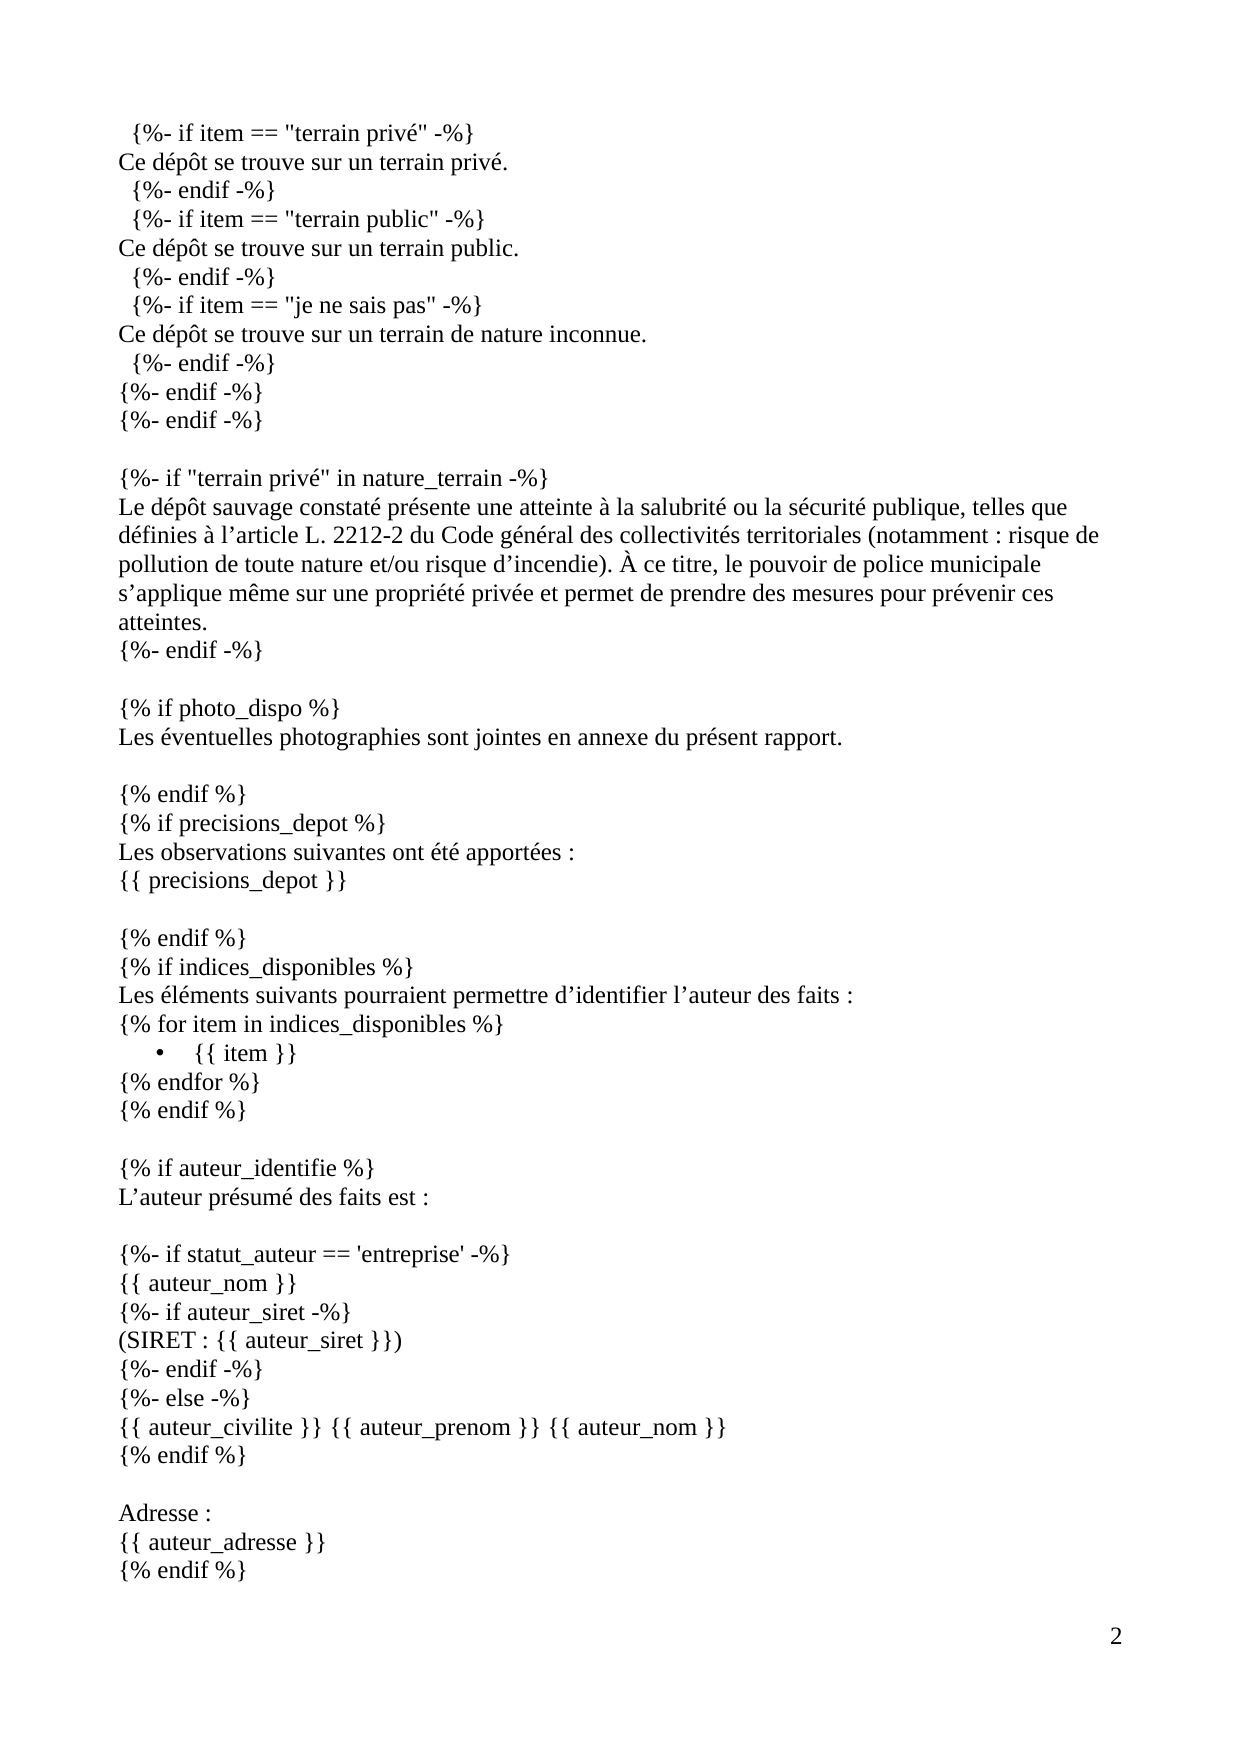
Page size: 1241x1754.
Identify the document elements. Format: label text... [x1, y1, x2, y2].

text {%- if item == "terrain public" -%} [118, 204, 1122, 233]
text {{ precisions_depot }} [118, 866, 1122, 894]
text L’auteur présumé des faits est : [118, 1182, 1122, 1211]
text {{ auteur_civilite }} {{ auteur_prenom }} {{ auteur_nom }} [118, 1412, 1122, 1441]
text {% for item in indices_disponibles %} [118, 1009, 1122, 1038]
text Le dépôt sauvage constaté présente une atteinte à la salubrité ou la sécurité publique, telles que définies à l’article L. 2212-2 du Code général des collectivités territoriales (notamment : risque de pollution de toute nature et/ou risque d’incendie). À ce titre, le pouvoir de police municipale s’applique même sur une propriété privée et permet de prendre des mesures pour prévenir ces atteintes. [118, 492, 1122, 636]
text {%- endif -%} [118, 1354, 1122, 1383]
text Adresse : [118, 1498, 1122, 1527]
text {%- endif -%} [118, 176, 1122, 204]
text {%- endif -%} [118, 262, 1122, 291]
text {% if precisions_depot %} [118, 808, 1122, 837]
text {%- if auteur_siret -%} [118, 1297, 1122, 1326]
text {% endif %} [118, 1556, 1122, 1584]
text {%- endif -%} [118, 348, 1122, 377]
text {%- else -%} [118, 1383, 1122, 1412]
text {%- endif -%} [118, 377, 1122, 406]
text {%- endif -%} [118, 406, 1122, 434]
text {%- if "terrain privé" in nature_terrain -%} [118, 463, 1122, 492]
text {% endif %} [118, 1441, 1122, 1469]
text {%- if statut_auteur == 'entreprise' -%} [118, 1239, 1122, 1268]
text Ce dépôt se trouve sur un terrain public. [118, 233, 1122, 262]
text {% if photo_dispo %} [118, 693, 1122, 722]
text Les éléments suivants pourraient permettre d’identifier l’auteur des faits : [118, 981, 1122, 1009]
text {% if auteur_identifie %} [118, 1153, 1122, 1182]
text {%- if item == "je ne sais pas" -%} [118, 291, 1122, 319]
text {{ auteur_nom }} [118, 1268, 1122, 1297]
text {%- endif -%} [118, 636, 1122, 664]
list {{ item }} [156, 1038, 1122, 1067]
text {%- if item == "terrain privé" -%} [118, 118, 1122, 147]
text (SIRET : {{ auteur_siret }}) [118, 1326, 1122, 1354]
text {% endif %} [118, 923, 1122, 952]
text {% if indices_disponibles %} [118, 952, 1122, 981]
text Les observations suivantes ont été apportées : [118, 837, 1122, 866]
text {{ auteur_adresse }} [118, 1527, 1122, 1556]
text Ce dépôt se trouve sur un terrain privé. [118, 147, 1122, 176]
text {% endif %} [118, 779, 1122, 808]
text {% endif %} [118, 1096, 1122, 1124]
text Ce dépôt se trouve sur un terrain de nature inconnue. [118, 319, 1122, 348]
text {% endfor %} [118, 1067, 1122, 1096]
text Les éventuelles photographies sont jointes en annexe du présent rapport. [118, 722, 1122, 751]
